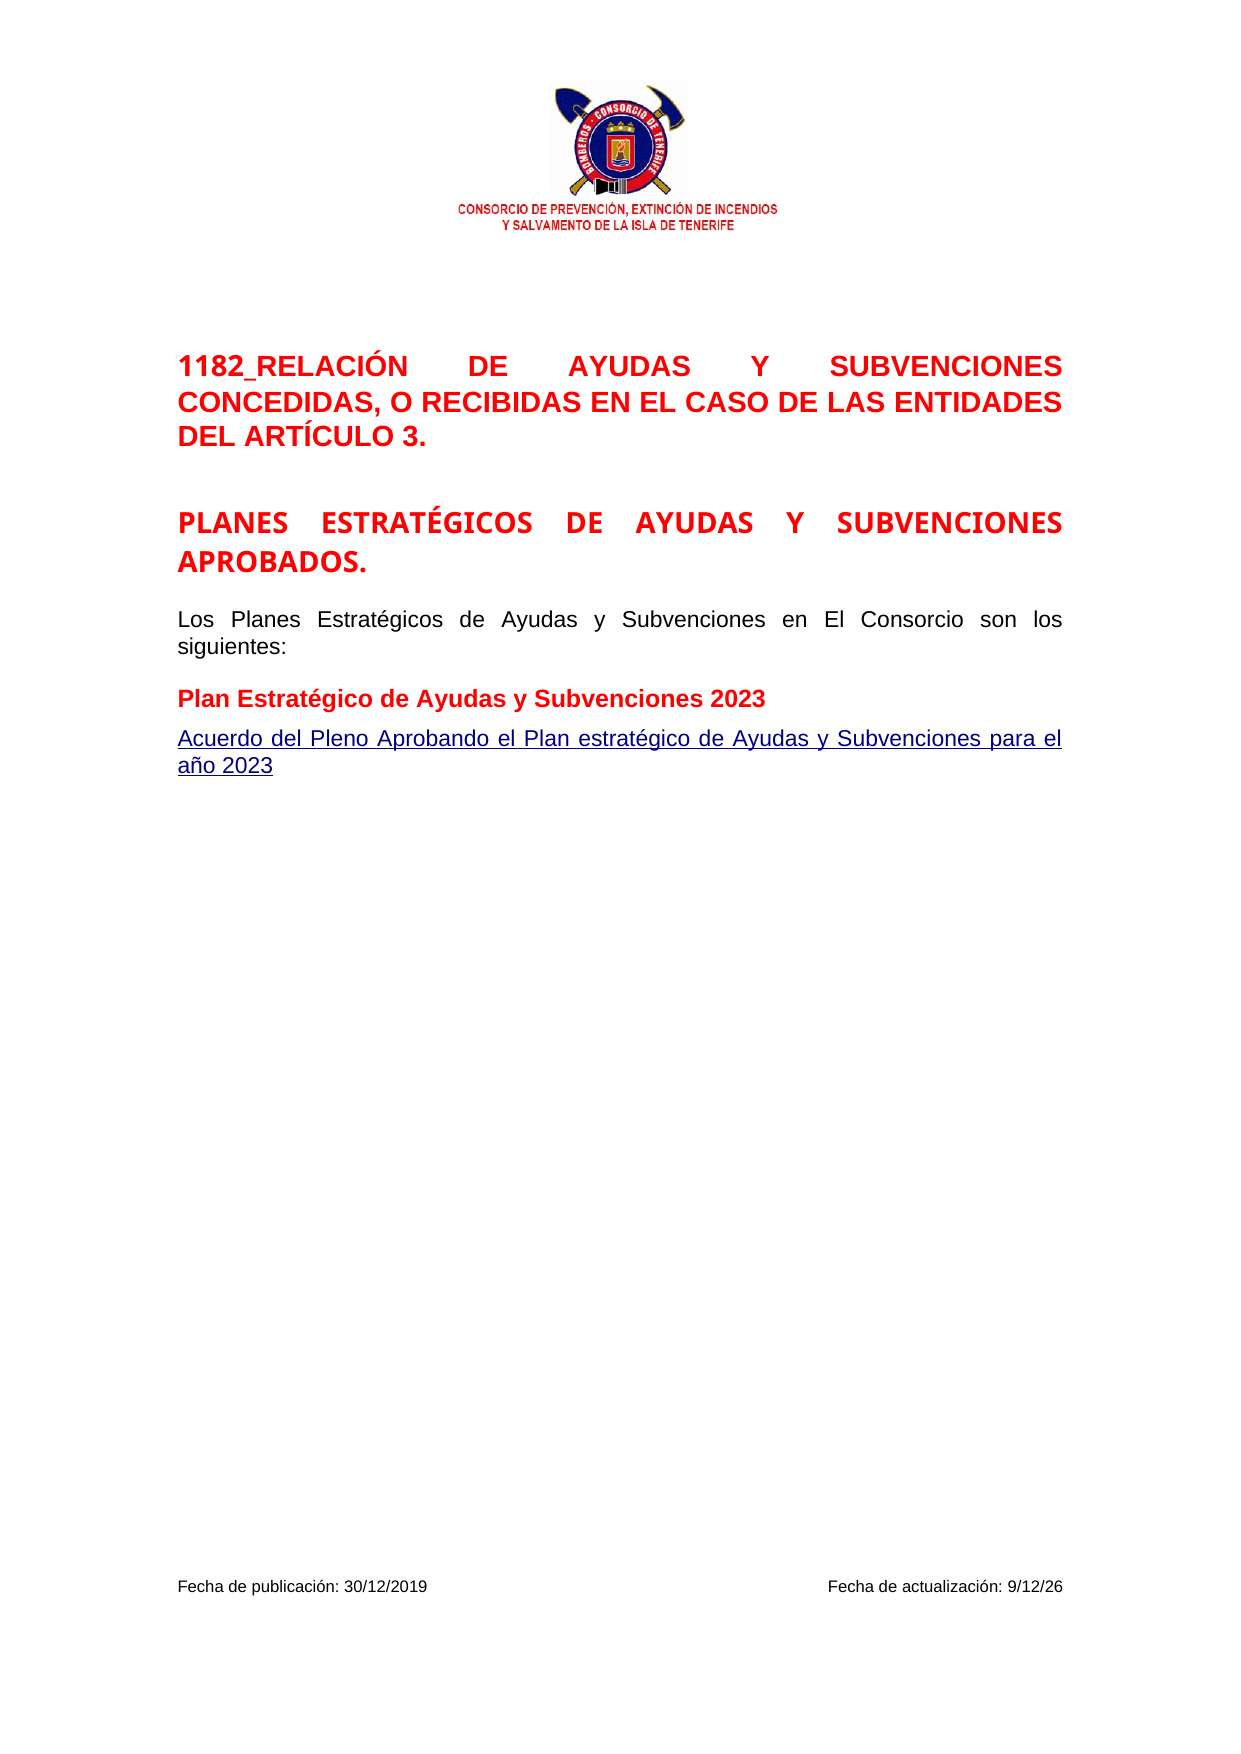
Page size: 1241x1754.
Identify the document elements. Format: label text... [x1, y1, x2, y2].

subtitle 1182_RELACIÓN DE AYUDAS Y SUBVENCIONES CONCEDIDAS, O RECIBIDAS EN EL CASO DE LAS ENTIDADES DEL ARTÍCULO 3. [177, 345, 1063, 452]
text Acuerdo del Pleno Aprobando el Plan estratégico de Ayudas y Subvenciones para el año 2023 [177, 725, 1063, 778]
subtitle Planes estratégicos de ayudas y subvenciones aprobados. [177, 502, 1063, 581]
subtitle Plan Estratégico de Ayudas y Subvenciones 2023 [177, 684, 1063, 713]
text Los Planes Estratégicos de Ayudas y Subvenciones en El Consorcio son los siguientes: [177, 606, 1063, 659]
